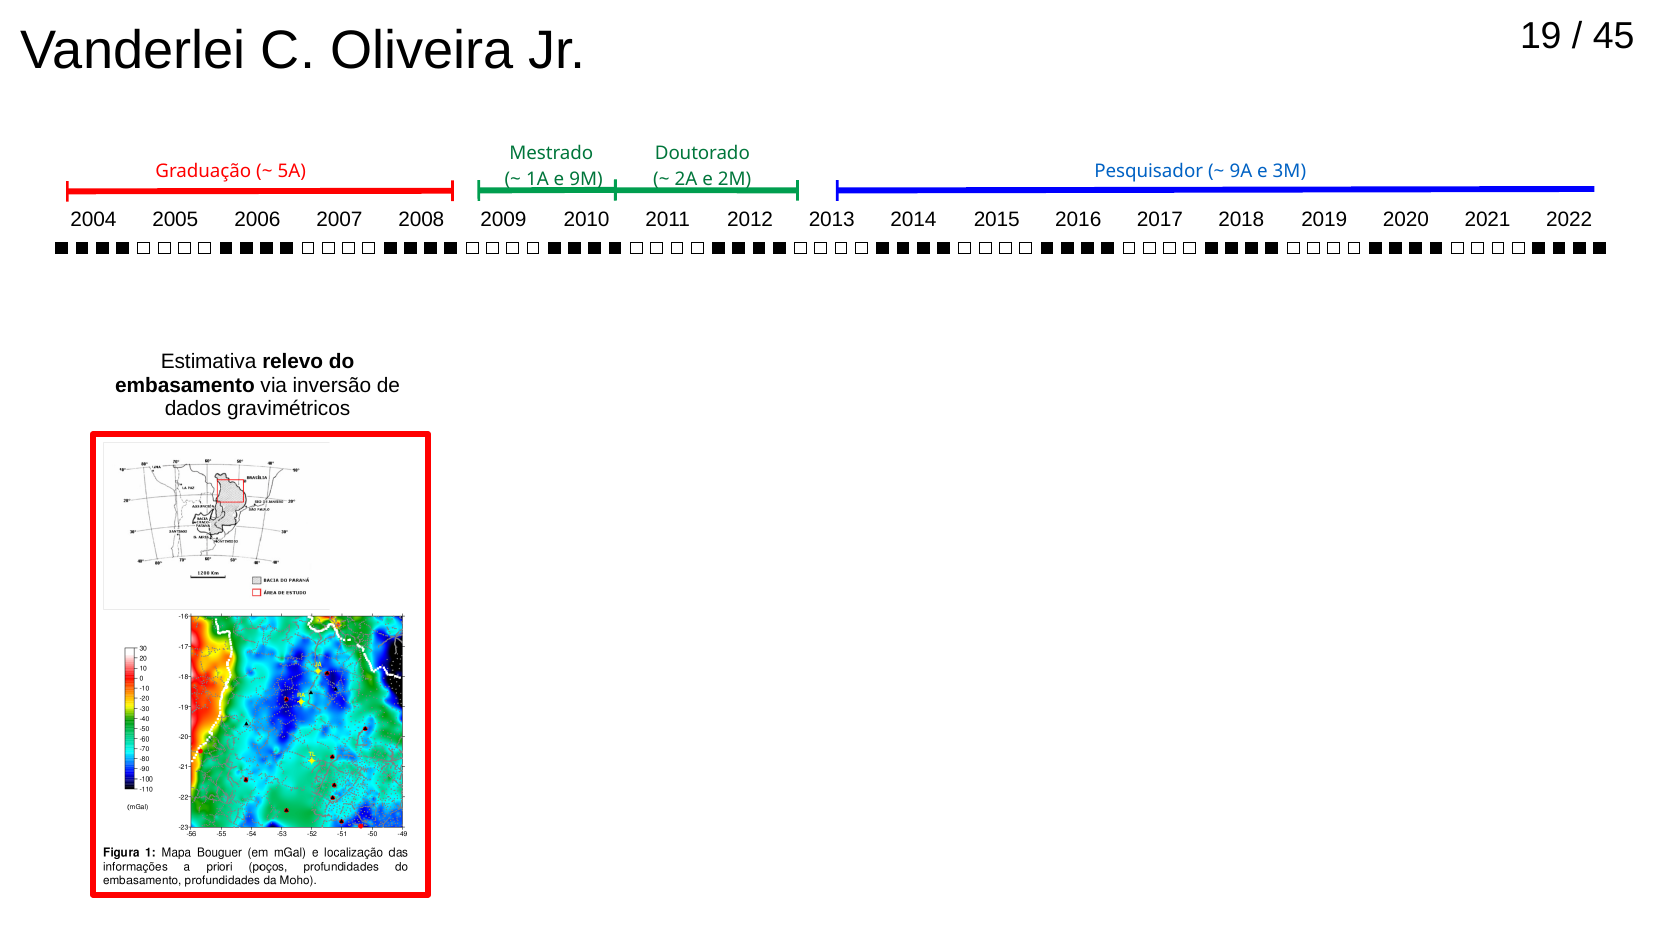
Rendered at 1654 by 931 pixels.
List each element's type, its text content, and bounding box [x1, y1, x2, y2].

text_box [486, 242, 499, 254]
text_box [1019, 242, 1032, 254]
text_box [1430, 242, 1442, 254]
text_box [1471, 242, 1484, 254]
text_box [917, 242, 930, 254]
text_box [1553, 242, 1565, 254]
text_box [1389, 242, 1402, 254]
text_box [76, 242, 88, 254]
text_box [1245, 242, 1258, 254]
text_box 2007 [301, 200, 378, 239]
text_box [116, 242, 129, 254]
text_box [506, 242, 519, 254]
text_box [1409, 242, 1422, 254]
text_box [302, 242, 314, 254]
text_box 2012 [712, 200, 788, 239]
text_box 2018 [1203, 200, 1280, 239]
text_box [1061, 242, 1074, 254]
text_box [322, 242, 335, 254]
text_box [958, 242, 971, 254]
text_box 2021 [1449, 200, 1526, 239]
text_box 2011 [630, 200, 707, 239]
text_box [55, 242, 68, 254]
text_box [630, 242, 643, 254]
text_box [1225, 242, 1238, 254]
text_box [1143, 242, 1156, 254]
text_box [835, 242, 847, 254]
text_box 2020 [1368, 200, 1444, 239]
text_box [1163, 242, 1176, 254]
text_box Doutorado (~ 2A e 2M) [638, 132, 813, 189]
text_box [178, 242, 191, 254]
text_box Estimativa relevo do embasamento via inversão de dados gravimétricos [100, 342, 443, 428]
text_box [979, 242, 992, 254]
text_box 2015 [958, 200, 1035, 239]
text_box [937, 242, 950, 254]
text_box [671, 242, 683, 254]
text_box [240, 242, 253, 254]
text_box [1287, 242, 1300, 254]
text_box 2017 [1122, 200, 1198, 239]
text_box [568, 242, 581, 254]
picture [95, 437, 426, 892]
text_box [650, 242, 663, 254]
text_box Graduação (~ 5A) [140, 150, 326, 188]
text_box 2008 [383, 200, 460, 239]
text_box [814, 242, 827, 254]
text_box [362, 242, 375, 254]
text_box [137, 242, 150, 254]
text_box [794, 242, 807, 254]
text_box [198, 242, 211, 254]
text_box Pesquisador (~ 9A e 3M) [1079, 150, 1336, 188]
text_box [1593, 242, 1606, 254]
text_box 2014 [875, 200, 952, 239]
text_box [1348, 242, 1360, 254]
text_box [876, 242, 889, 254]
text_box [444, 242, 457, 254]
text_box [732, 242, 745, 254]
text_box [1307, 242, 1320, 254]
text_box [609, 242, 621, 254]
text_box 2004 [55, 200, 132, 239]
text_box [342, 242, 355, 254]
text_box [1205, 242, 1218, 254]
text_box 2016 [1040, 200, 1117, 239]
text_box Mestrado (~ 1A e 9M) [489, 132, 621, 179]
text_box [1492, 242, 1504, 254]
text_box <number> / 45 [1375, 0, 1654, 71]
text_box [855, 242, 868, 254]
text_box 2019 [1286, 200, 1363, 239]
text_box [897, 242, 909, 254]
text_box [404, 242, 417, 254]
text_box [1041, 242, 1053, 254]
text_box [1183, 242, 1196, 254]
text_box [588, 242, 601, 254]
text_box [773, 242, 786, 254]
text_box 2006 [219, 200, 296, 239]
text_box 2010 [548, 200, 625, 239]
text_box [424, 242, 437, 254]
text_box [712, 242, 725, 254]
text_box [158, 242, 171, 254]
text_box 2022 [1531, 200, 1608, 239]
text_box [548, 242, 561, 254]
text_box [1369, 242, 1382, 254]
text_box [527, 242, 539, 254]
text_box [96, 242, 109, 254]
text_box [1573, 242, 1586, 254]
text_box [1451, 242, 1464, 254]
text_box [1512, 242, 1525, 254]
text_box [280, 242, 293, 254]
text_box [1101, 242, 1114, 254]
text_box [691, 242, 704, 254]
text_box 2009 [465, 200, 542, 239]
text_box [260, 242, 273, 254]
text_box Vanderlei C. Oliveira Jr. [5, 11, 615, 89]
text_box [999, 242, 1012, 254]
text_box [1532, 242, 1545, 254]
text_box [1327, 242, 1340, 254]
text_box [466, 242, 479, 254]
text_box 2013 [793, 200, 870, 239]
text_box [384, 242, 397, 254]
text_box [1123, 242, 1135, 254]
text_box [220, 242, 232, 254]
text_box 2005 [137, 200, 214, 239]
text_box [1081, 242, 1094, 254]
text_box [1265, 242, 1278, 254]
text_box [753, 242, 765, 254]
